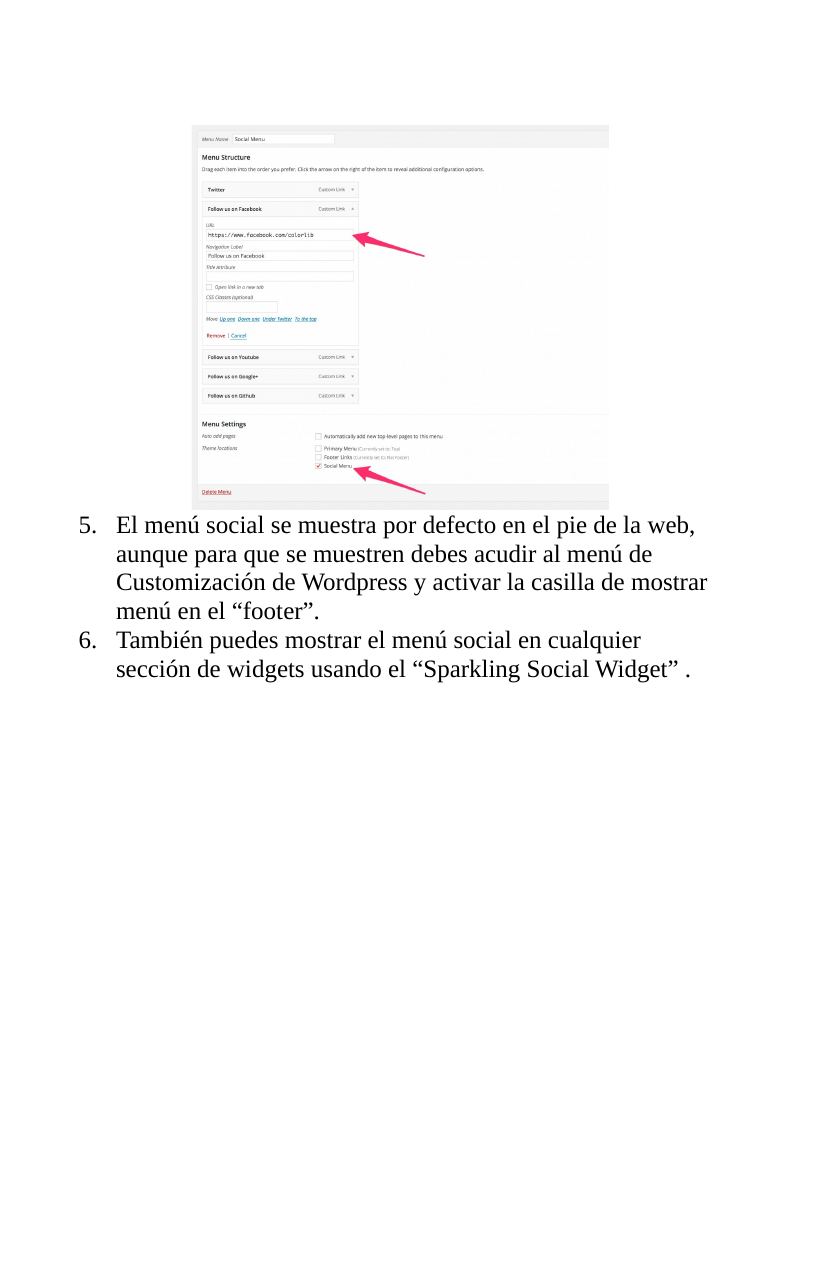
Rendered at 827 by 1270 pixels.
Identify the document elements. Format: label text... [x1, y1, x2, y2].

picture [191, 125, 609, 510]
list También puedes mostrar el menú social en cualquier sección de widgets usando el “Sparkling Social Widget” . [78, 625, 709, 682]
list El menú social se muestra por defecto en el pie de la web, aunque para que se muestren debes acudir al menú de Customización de Wordpress y activar la casilla de mostrar menú en el “footer”. [78, 510, 709, 625]
